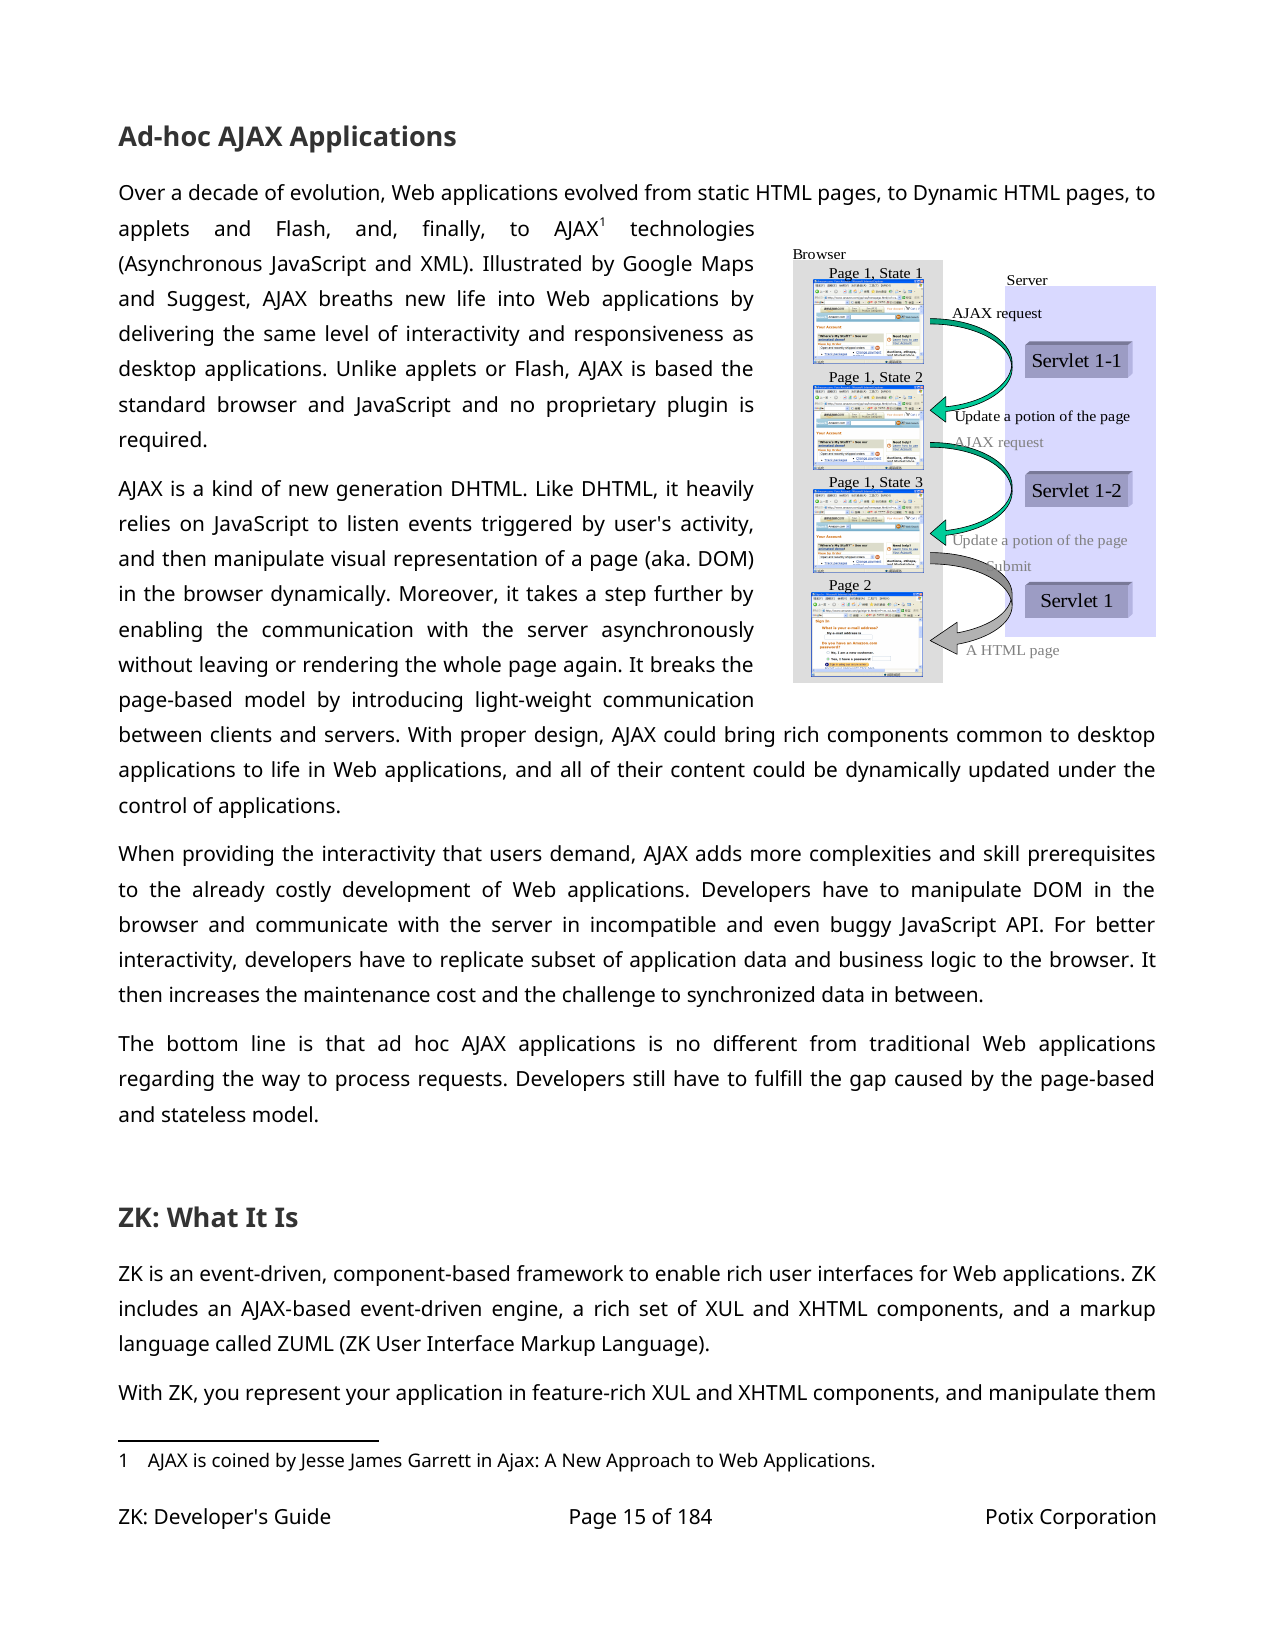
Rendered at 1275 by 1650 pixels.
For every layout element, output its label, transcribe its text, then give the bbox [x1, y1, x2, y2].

text The bottom line is that ad hoc AJAX applications is no different from traditional Web applications regarding the way to process requests. Developers still have to fulfill the gap caused by the page-based and stateless model. [118, 1029, 1157, 1128]
text When providing the interactivity that users demand, AJAX adds more complexities and skill prerequisites to the already costly development of Web applications. Developers have to manipulate DOM in the browser and communicate with the server in incompatible and even buggy JavaScript API. For better interactivity, developers have to replicate subset of application data and business logic to the browser. It then increases the maintenance cost and the challenge to synchronized data in between. [118, 839, 1157, 1009]
subtitle Ad-hoc AJAX Applications [118, 118, 1157, 155]
text AJAX is coined by Jesse James Garrett in Ajax: A New Approach to Web Applications. [118, 1447, 1157, 1473]
text ZK is an event-driven, component-based framework to enable rich user interfaces for Web applications. ZK includes an AJAX-based event-driven engine, a rich set of XUL and XHTML components, and a markup language called ZUML (ZK User Interface Markup Language). [118, 1259, 1157, 1358]
text With ZK, you represent your application in feature-rich XUL and XHTML components, and manipulate them [118, 1378, 1157, 1407]
subtitle ZK: What It Is [118, 1199, 1157, 1236]
text AJAX is a kind of new generation DHTML. Like DHTML, it heavily relies on JavaScript to listen events triggered by user's activity, and then manipulate visual representation of a page (aka. DOM) in the browser dynamically. Moreover, it takes a step further by enabling the communication with the server asynchronously without leaving or rendering the whole page again. It breaks the page-based model by introducing light-weight communication between clients and servers. With proper design, AJAX could bring rich components common to desktop applications to life in Web applications, and all of their content could be dynamically updated under the control of applications. [118, 474, 1157, 819]
text Over a decade of evolution, Web applications evolved from static HTML pages, to Dynamic HTML pages, to applets and Flash, and, finally, to AJAX technologies (Asynchronous JavaScript and XML). Illustrated by Google Maps and Suggest, AJAX breaths new life into Web applications by delivering the same level of interactivity and responsiveness as desktop applications. Unlike applets or Flash, AJAX is based the standard browser and JavaScript and no proprietary plugin is required. [118, 178, 1157, 453]
